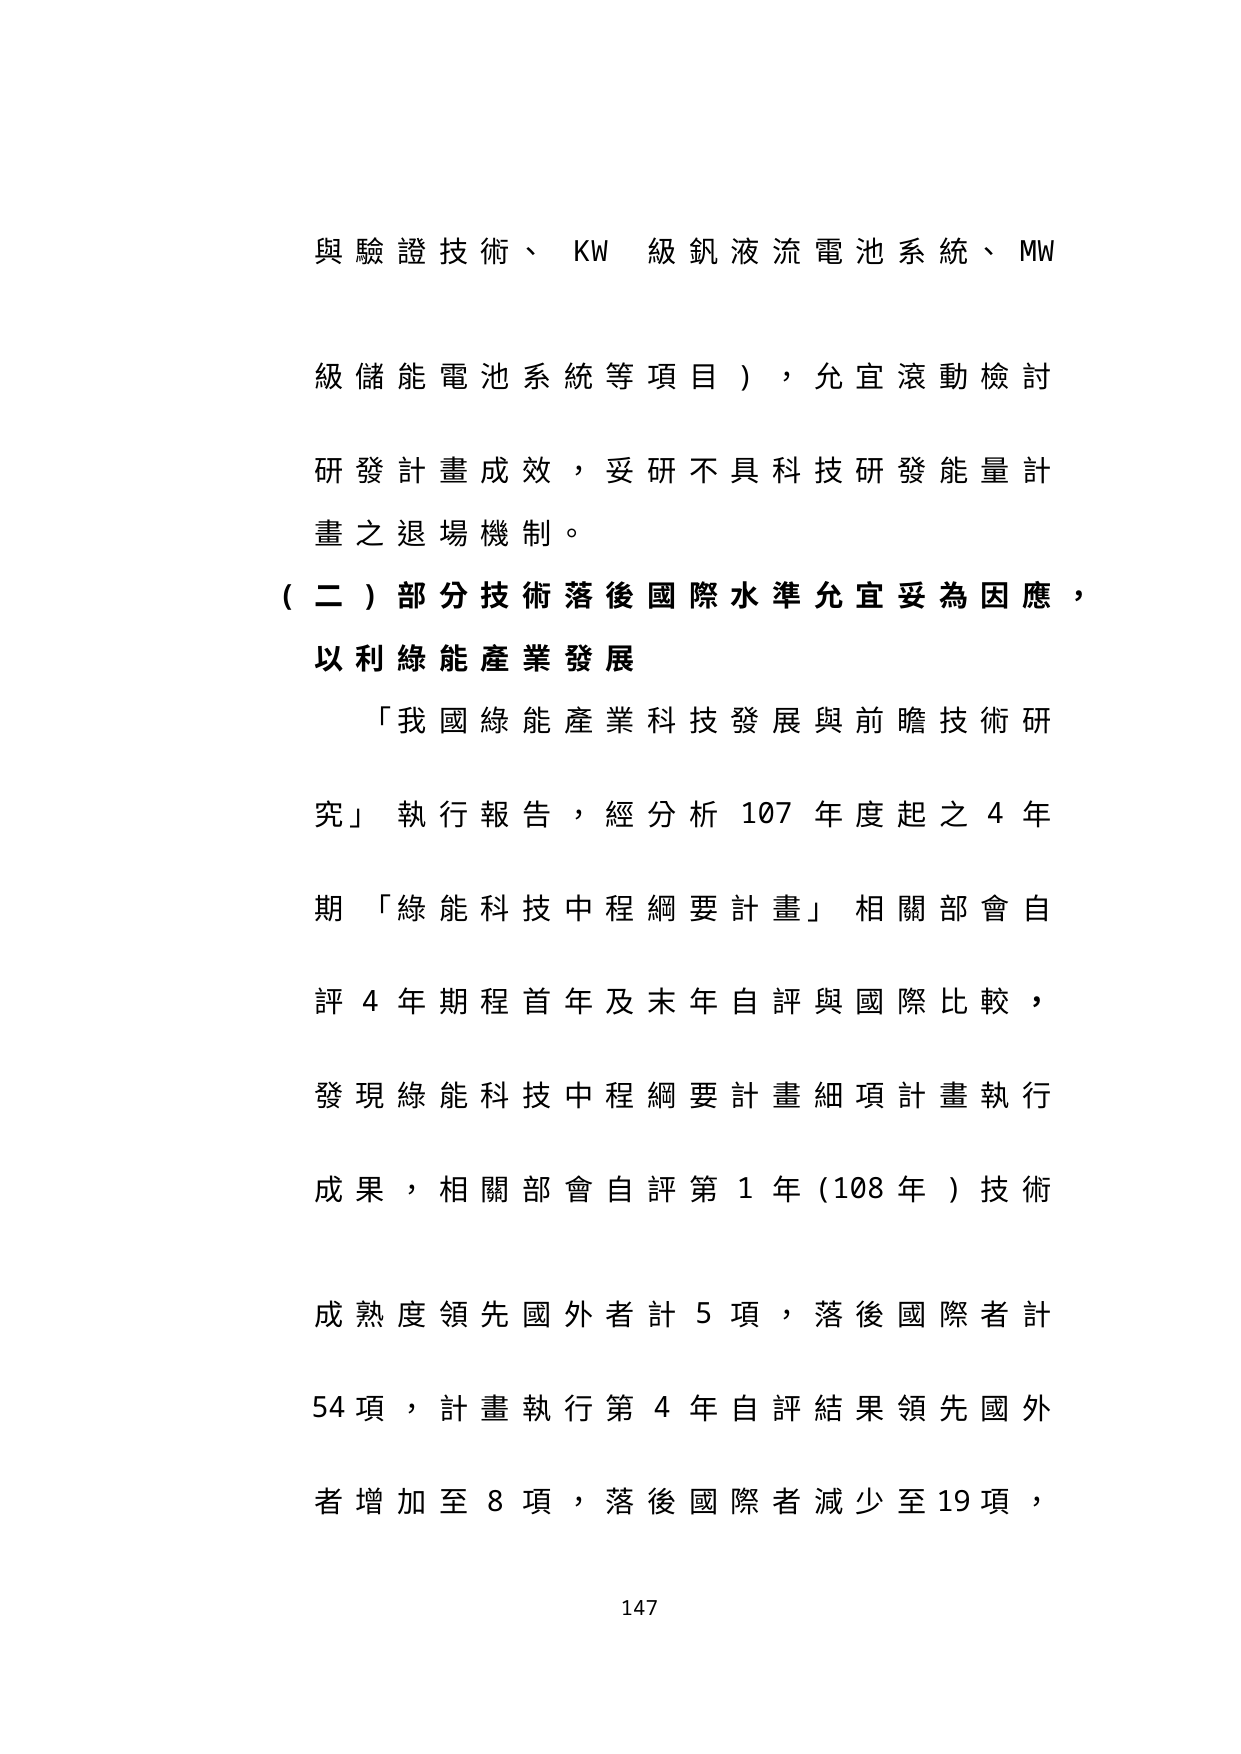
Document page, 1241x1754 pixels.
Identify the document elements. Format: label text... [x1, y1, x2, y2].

text (二)部分技術落後國際水準允宜妥為因應，以利綠能產業發展 [242, 552, 1058, 677]
text 「我國綠能產業科技發展與前瞻技術研究」執行報告，經分析107年度起之4年期「綠能科技中程綱要計畫」相關部會自評4年期程首年及末年自評與國際比較，發現綠能科技中程綱要計畫細項計畫執行成果，相關部會自評第1年(108年)技術成熟度領先國外者計5項，落後國際者計54項，計畫執行第4年自評結果領先國外者增加至8項，落後國際者減少至19項， [271, 677, 1058, 1552]
text 與驗證技術、KW 級釩液流電池系統、MW 級儲能電池系統等項目)，允宜滾動檢討研發計畫成效，妥研不具科技研發能量計畫之退場機制。 [271, 177, 1058, 552]
